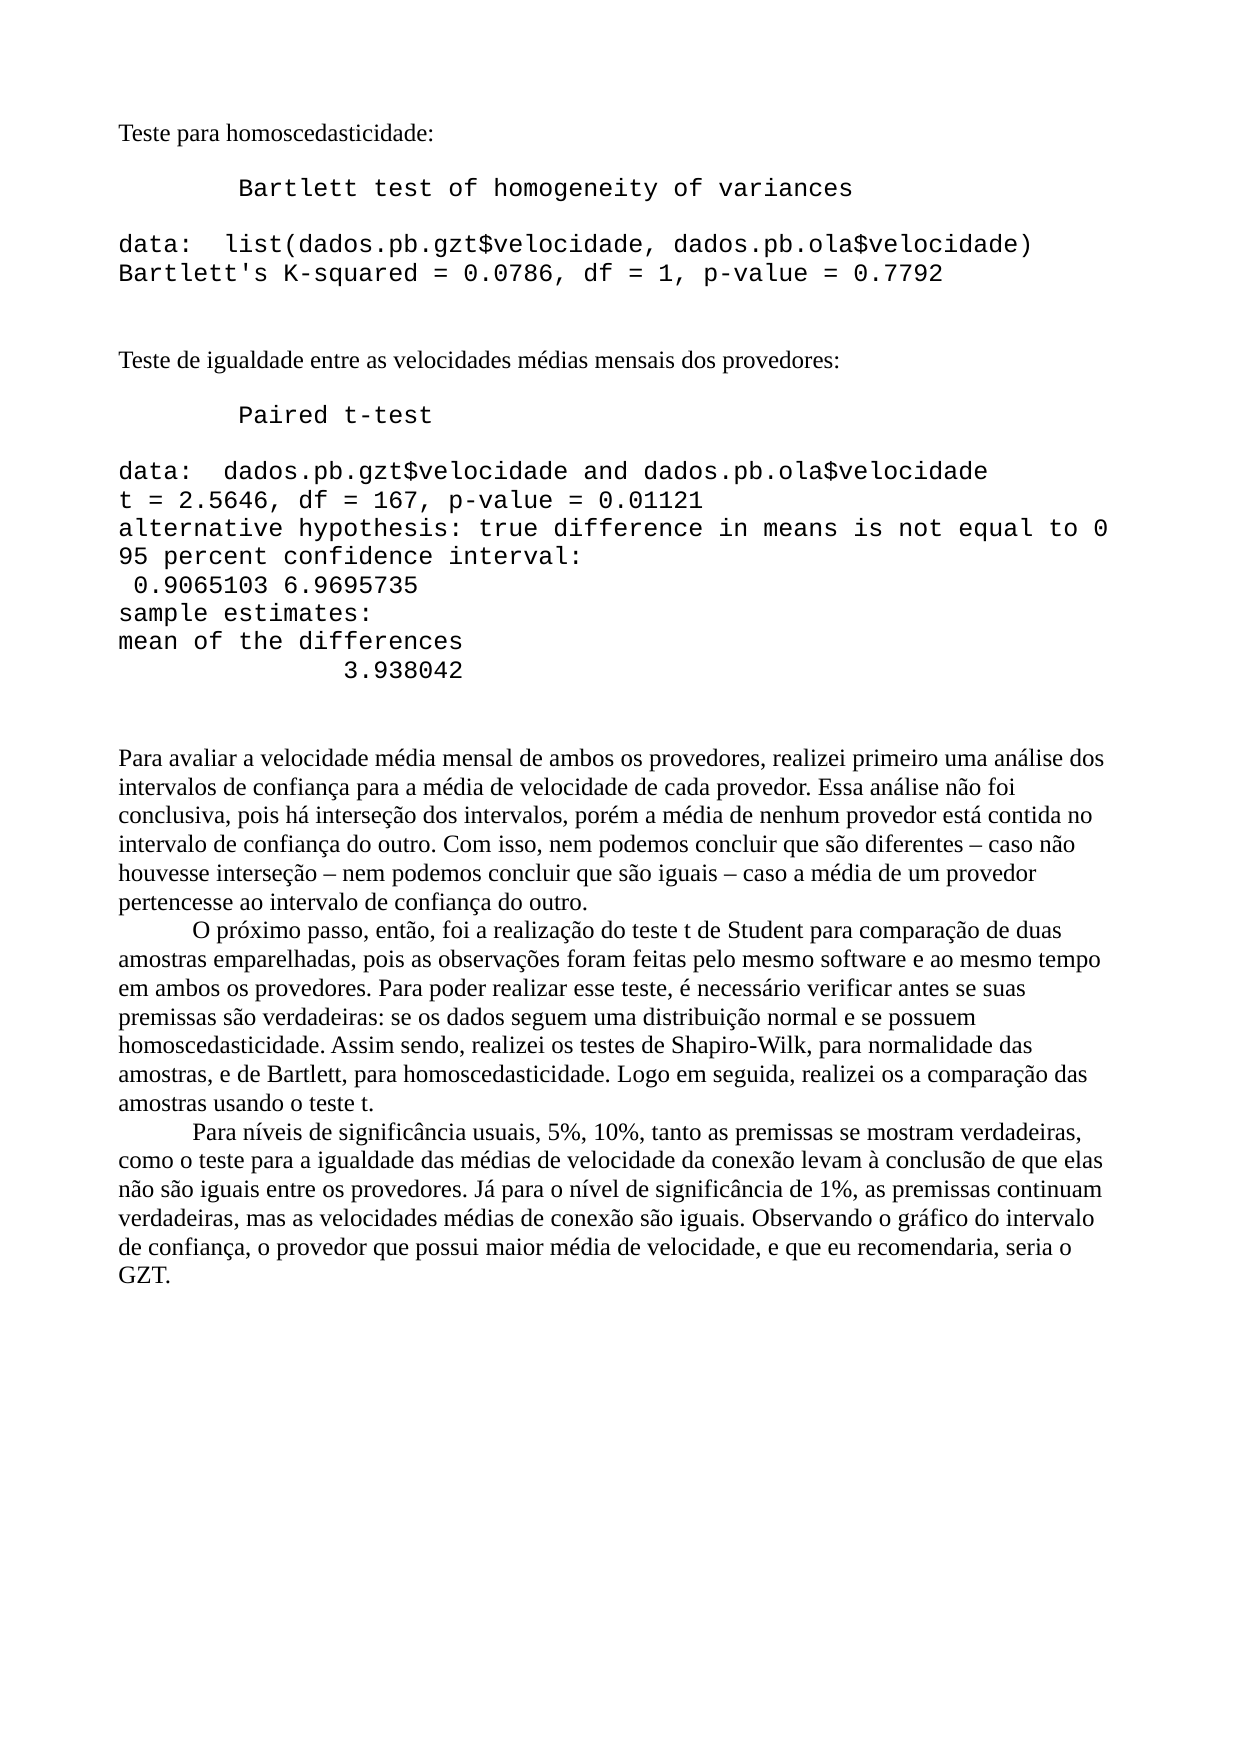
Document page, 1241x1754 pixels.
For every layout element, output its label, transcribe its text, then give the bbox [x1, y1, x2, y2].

text Bartlett's K-squared = 0.0786, df = 1, p-value = 0.7792 [118, 260, 1122, 288]
text Para avaliar a velocidade média mensal de ambos os provedores, realizei primeiro uma análise dos intervalos de confiança para a média de velocidade de cada provedor. Essa análise não foi conclusiva, pois há interseção dos intervalos, porém a média de nenhum provedor está contida no intervalo de confiança do outro. Com isso, nem podemos concluir que são diferentes – caso não houvesse interseção – nem podemos concluir que são iguais – caso a média de um provedor pertencesse ao intervalo de confiança do outro. [118, 743, 1122, 916]
text data: dados.pb.gzt$velocidade and dados.pb.ola$velocidade [118, 459, 1122, 487]
text alternative hypothesis: true difference in means is not equal to 0 [118, 516, 1122, 544]
text data: list(dados.pb.gzt$velocidade, dados.pb.ola$velocidade) [118, 232, 1122, 260]
text Teste para homoscedasticidade: [118, 118, 1122, 147]
text 3.938042 [118, 657, 1122, 686]
text O próximo passo, então, foi a realização do teste t de Student para comparação de duas amostras emparelhadas, pois as observações foram feitas pelo mesmo software e ao mesmo tempo em ambos os provedores. Para poder realizar esse teste, é necessário verificar antes se suas premissas são verdadeiras: se os dados seguem uma distribuição normal e se possuem homoscedasticidade. Assim sendo, realizei os testes de Shapiro-Wilk, para normalidade das amostras, e de Bartlett, para homoscedasticidade. Logo em seguida, realizei os a comparação das amostras usando o teste t. [118, 916, 1122, 1117]
text sample estimates: [118, 601, 1122, 629]
text t = 2.5646, df = 167, p-value = 0.01121 [118, 487, 1122, 516]
text 0.9065103 6.9695735 [118, 572, 1122, 601]
text mean of the differences [118, 629, 1122, 657]
text Teste de igualdade entre as velocidades médias mensais dos provedores: [118, 345, 1122, 374]
text Bartlett test of homogeneity of variances [118, 175, 1122, 203]
text Para níveis de significância usuais, 5%, 10%, tanto as premissas se mostram verdadeiras, como o teste para a igualdade das médias de velocidade da conexão levam à conclusão de que elas não são iguais entre os provedores. Já para o nível de significância de 1%, as premissas continuam verdadeiras, mas as velocidades médias de conexão são iguais. Observando o gráfico do intervalo de confiança, o provedor que possui maior média de velocidade, e que eu recomendaria, seria o GZT. [118, 1117, 1122, 1289]
text Paired t-test [118, 402, 1122, 431]
text 95 percent confidence interval: [118, 544, 1122, 572]
